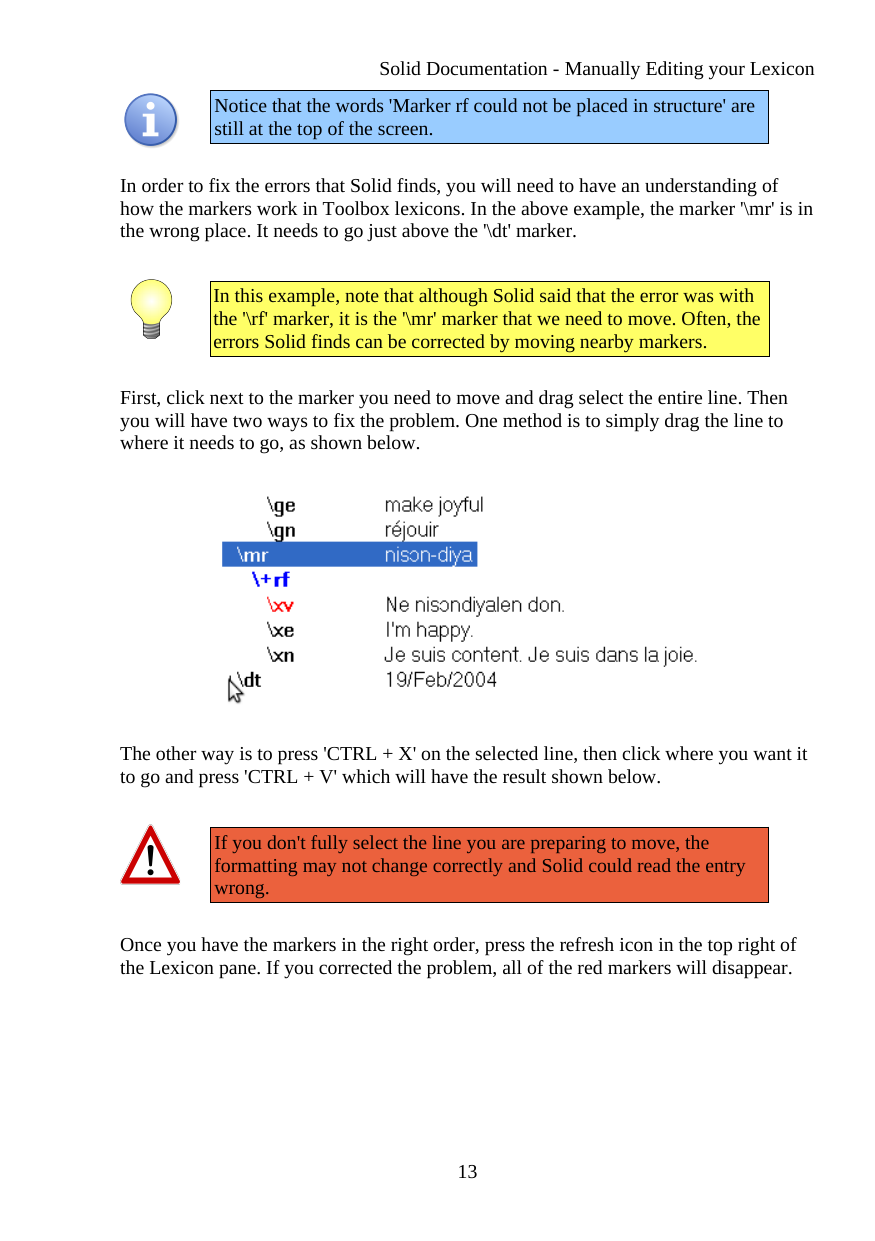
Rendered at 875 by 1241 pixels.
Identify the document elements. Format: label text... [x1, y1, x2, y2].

text In order to fix the errors that Solid finds, you will need to have an understanding of how the markers work in Toolbox lexicons. In the above example, the marker '\mr' is in the wrong place. It needs to go just above the '\dt' marker. [120, 174, 814, 242]
text If you don't fully select the line you are preparing to move, the formatting may not change correctly and Solid could read the entry wrong. [211, 828, 768, 902]
text Notice that the words 'Marker rf could not be placed in structure' are still at the top of the screen. [211, 91, 768, 143]
text First, click next to the marker you need to move and drag select the entire line. Then you will have two ways to fix the problem. One method is to simply drag the line to where it needs to go, as shown below. [120, 386, 814, 454]
picture [120, 824, 181, 885]
picture [120, 278, 181, 339]
picture [120, 90, 181, 150]
text Once you have the markers in the right order, press the refresh icon in the top right of the Lexicon pane. If you corrected the problem, all of the red markers will disappear. [120, 933, 814, 979]
text The other way is to press 'CTRL + X' on the selected line, then click where you want it to go and press 'CTRL + V' which will have the result shown below. [120, 463, 814, 788]
text In this example, note that although Solid said that the error was with the '\rf' marker, it is the '\mr' marker that we need to move. Often, the errors Solid finds can be corrected by moving nearby markers. [211, 282, 769, 356]
picture [221, 493, 714, 712]
